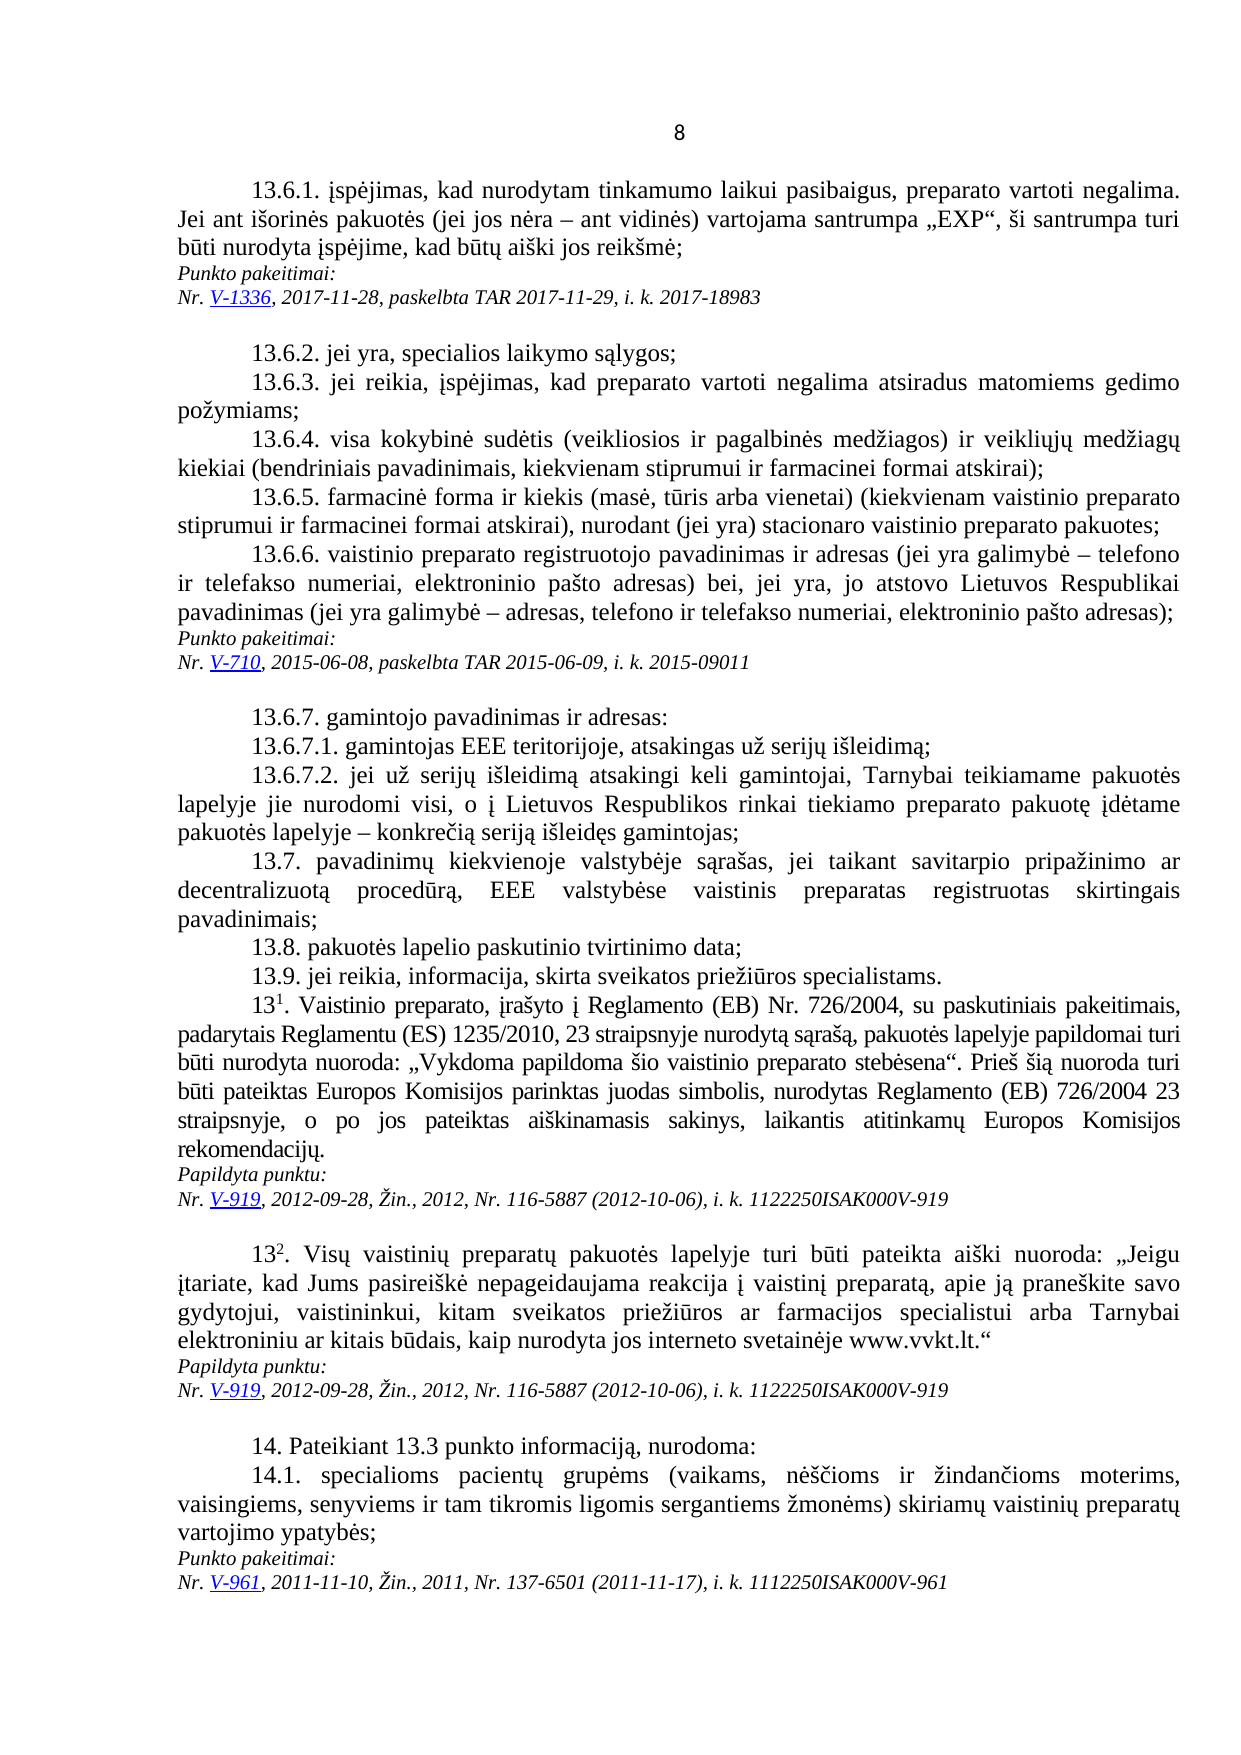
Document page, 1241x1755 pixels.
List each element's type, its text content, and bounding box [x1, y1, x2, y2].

text 13.8. pakuotės lapelio paskutinio tvirtinimo data; [177, 932, 1181, 961]
text Papildyta punktu: [177, 1162, 1181, 1186]
text 13.6.1. įspėjimas, kad nurodytam tinkamumo laikui pasibaigus, preparato vartoti negalima. Jei ant išorinės pakuotės (jei jos nėra – ant vidinės) vartojama santrumpa „EXP“, ši santrumpa turi būti nurodyta įspėjime, kad būtų aiški jos reikšmė; [177, 175, 1181, 261]
text Punkto pakeitimai: [177, 261, 1181, 285]
text 13.6.4. visa kokybinė sudėtis (veikliosios ir pagalbinės medžiagos) ir veikliųjų medžiagų kiekiai (bendriniais pavadinimais, kiekvienam stiprumui ir farmacinei formai atskirai); [177, 424, 1181, 482]
text 13.9. jei reikia, informacija, skirta sveikatos priežiūros specialistams. [177, 961, 1181, 990]
text Nr. V-710, 2015-06-08, paskelbta TAR 2015-06-09, i. k. 2015-09011 [177, 649, 1181, 674]
text 132. Visų vaistinių preparatų pakuotės lapelyje turi būti pateikta aiški nuoroda: „Jeigu įtariate, kad Jums pasireiškė nepageidaujama reakcija į vaistinį preparatą, apie ją praneškite savo gydytojui, vaistininkui, kitam sveikatos priežiūros ar farmacijos specialistui arba Tarnybai elektroniniu ar kitais būdais, kaip nurodyta jos interneto svetainėje www.vvkt.lt.“ [177, 1239, 1181, 1354]
text 13.6.3. jei reikia, įspėjimas, kad preparato vartoti negalima atsiradus matomiems gedimo požymiams; [177, 367, 1181, 424]
text 13.7. pavadinimų kiekvienoje valstybėje sąrašas, jei taikant savitarpio pripažinimo ar decentralizuotą procedūrą, EEE valstybėse vaistinis preparatas registruotas skirtingais pavadinimais; [177, 846, 1181, 932]
text Papildyta punktu: [177, 1354, 1181, 1378]
text 14.1. specialioms pacientų grupėms (vaikams, nėščioms ir žindančioms moterims, vaisingiems, senyviems ir tam tikromis ligomis sergantiems žmonėms) skiriamų vaistinių preparatų vartojimo ypatybės; [177, 1460, 1181, 1546]
text Punkto pakeitimai: [177, 626, 1181, 649]
text 13.6.2. jei yra, specialios laikymo sąlygos; [177, 338, 1181, 367]
text 13.6.7.2. jei už serijų išleidimą atsakingi keli gamintojai, Tarnybai teikiamame pakuotės lapelyje jie nurodomi visi, o į Lietuvos Respublikos rinkai tiekiamo preparato pakuotę įdėtame pakuotės lapelyje – konkrečią seriją išleidęs gamintojas; [177, 760, 1181, 846]
text 13.6.5. farmacinė forma ir kiekis (masė, tūris arba vienetai) (kiekvienam vaistinio preparato stiprumui ir farmacinei formai atskirai), nurodant (jei yra) stacionaro vaistinio preparato pakuotes; [177, 482, 1181, 539]
text Nr. V-1336, 2017-11-28, paskelbta TAR 2017-11-29, i. k. 2017-18983 [177, 285, 1181, 309]
text Nr. V-961, 2011-11-10, Žin., 2011, Nr. 137-6501 (2011-11-17), i. k. 1112250ISAK000V-961 [177, 1570, 1181, 1594]
text 13.6.7. gamintojo pavadinimas ir adresas: [177, 702, 1181, 731]
text 131. Vaistinio preparato, įrašyto į Reglamento (EB) Nr. 726/2004, su paskutiniais pakeitimais, padarytais Reglamentu (ES) 1235/2010, 23 straipsnyje nurodytą sąrašą, pakuotės lapelyje papildomai turi būti nurodyta nuoroda: „Vykdoma papildoma šio vaistinio preparato stebėsena“. Prieš šią nuoroda turi būti pateiktas Europos Komisijos parinktas juodas simbolis, nurodytas Reglamento (EB) 726/2004 23 straipsnyje, o po jos pateiktas aiškinamasis sakinys, laikantis atitinkamų Europos Komisijos rekomendacijų. [177, 990, 1181, 1162]
text 13.6.6. vaistinio preparato registruotojo pavadinimas ir adresas (jei yra galimybė – telefono ir telefakso numeriai, elektroninio pašto adresas) bei, jei yra, jo atstovo Lietuvos Respublikai pavadinimas (jei yra galimybė – adresas, telefono ir telefakso numeriai, elektroninio pašto adresas); [177, 539, 1181, 626]
text Nr. V-919, 2012-09-28, Žin., 2012, Nr. 116-5887 (2012-10-06), i. k. 1122250ISAK000V-919 [177, 1186, 1181, 1211]
text 13.6.7.1. gamintojas EEE teritorijoje, atsakingas už serijų išleidimą; [177, 731, 1181, 760]
text Nr. V-919, 2012-09-28, Žin., 2012, Nr. 116-5887 (2012-10-06), i. k. 1122250ISAK000V-919 [177, 1378, 1181, 1402]
text Punkto pakeitimai: [177, 1546, 1181, 1570]
text 14. Pateikiant 13.3 punkto informaciją, nurodoma: [177, 1431, 1181, 1460]
